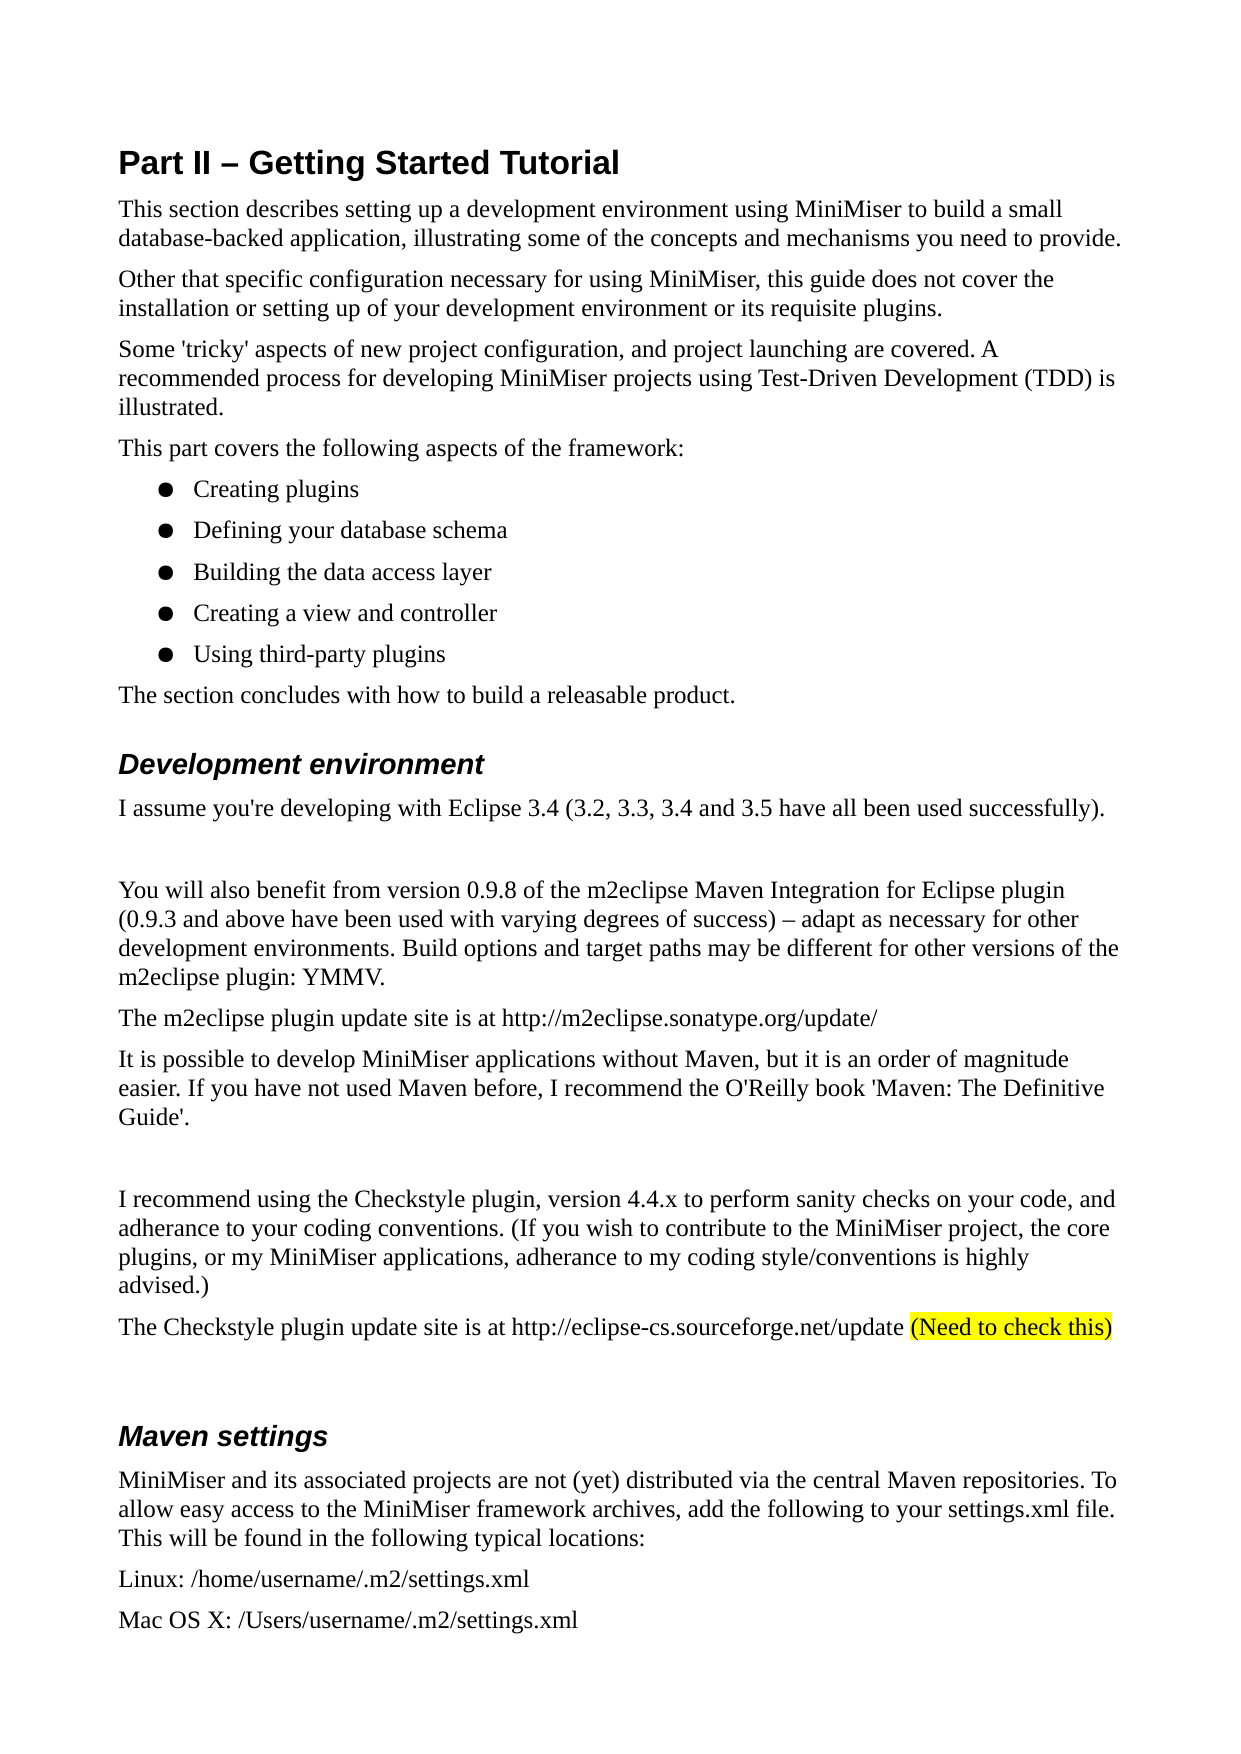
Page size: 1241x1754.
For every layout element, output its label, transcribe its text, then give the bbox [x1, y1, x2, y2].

list Creating plugins [156, 474, 1122, 503]
subtitle Development environment [118, 747, 1122, 780]
text The Checkstyle plugin update site is at http://eclipse-cs.sourceforge.net/update (Need to check this) [118, 1312, 1122, 1340]
subtitle Maven settings [118, 1419, 1122, 1453]
text This section describes setting up a development environment using MiniMiser to build a small database-backed application, illustrating some of the concepts and mechanisms you need to provide. [118, 194, 1122, 252]
text This part covers the following aspects of the framework: [118, 433, 1122, 462]
text I recommend using the Checkstyle plugin, version 4.4.x to perform sanity checks on your code, and adherance to your coding conventions. (If you wish to contribute to the MiniMiser project, the core plugins, or my MiniMiser applications, adherance to my coding style/conventions is highly advised.) [118, 1184, 1122, 1299]
list Creating a view and controller [156, 598, 1122, 627]
text Linux: /home/username/.m2/settings.xml [118, 1564, 1122, 1593]
text MiniMiser and its associated projects are not (yet) distributed via the central Maven repositories. To allow easy access to the MiniMiser framework archives, add the following to your settings.xml file. This will be found in the following typical locations: [118, 1465, 1122, 1551]
text Some 'tricky' aspects of new project configuration, and project launching are covered. A recommended process for developing MiniMiser projects using Test-Driven Development (TDD) is illustrated. [118, 334, 1122, 421]
text It is possible to develop MiniMiser applications without Maven, but it is an order of magnitude easier. If you have not used Maven before, I recommend the O'Reilly book 'Maven: The Definitive Guide'. [118, 1044, 1122, 1130]
text Mac OS X: /Users/username/.m2/settings.xml [118, 1605, 1122, 1634]
text The section concludes with how to build a releasable product. [118, 681, 1122, 709]
text I assume you're developing with Eclipse 3.4 (3.2, 3.3, 3.4 and 3.5 have all been used successfully). [118, 793, 1122, 822]
list Using third-party plugins [156, 639, 1122, 668]
text You will also benefit from version 0.9.8 of the m2eclipse Maven Integration for Eclipse plugin (0.9.3 and above have been used with varying degrees of success) – adapt as necessary for other development environments. Build options and target paths may be different for other versions of the m2eclipse plugin: YMMV. [118, 875, 1122, 990]
subtitle Part II – Getting Started Tutorial [118, 143, 1122, 182]
list Defining your database schema [156, 516, 1122, 544]
text The m2eclipse plugin update site is at http://m2eclipse.sonatype.org/update/ [118, 1003, 1122, 1032]
text Other that specific configuration necessary for using MiniMiser, this guide does not cover the installation or setting up of your development environment or its requisite plugins. [118, 264, 1122, 322]
list Building the data access layer [156, 557, 1122, 586]
